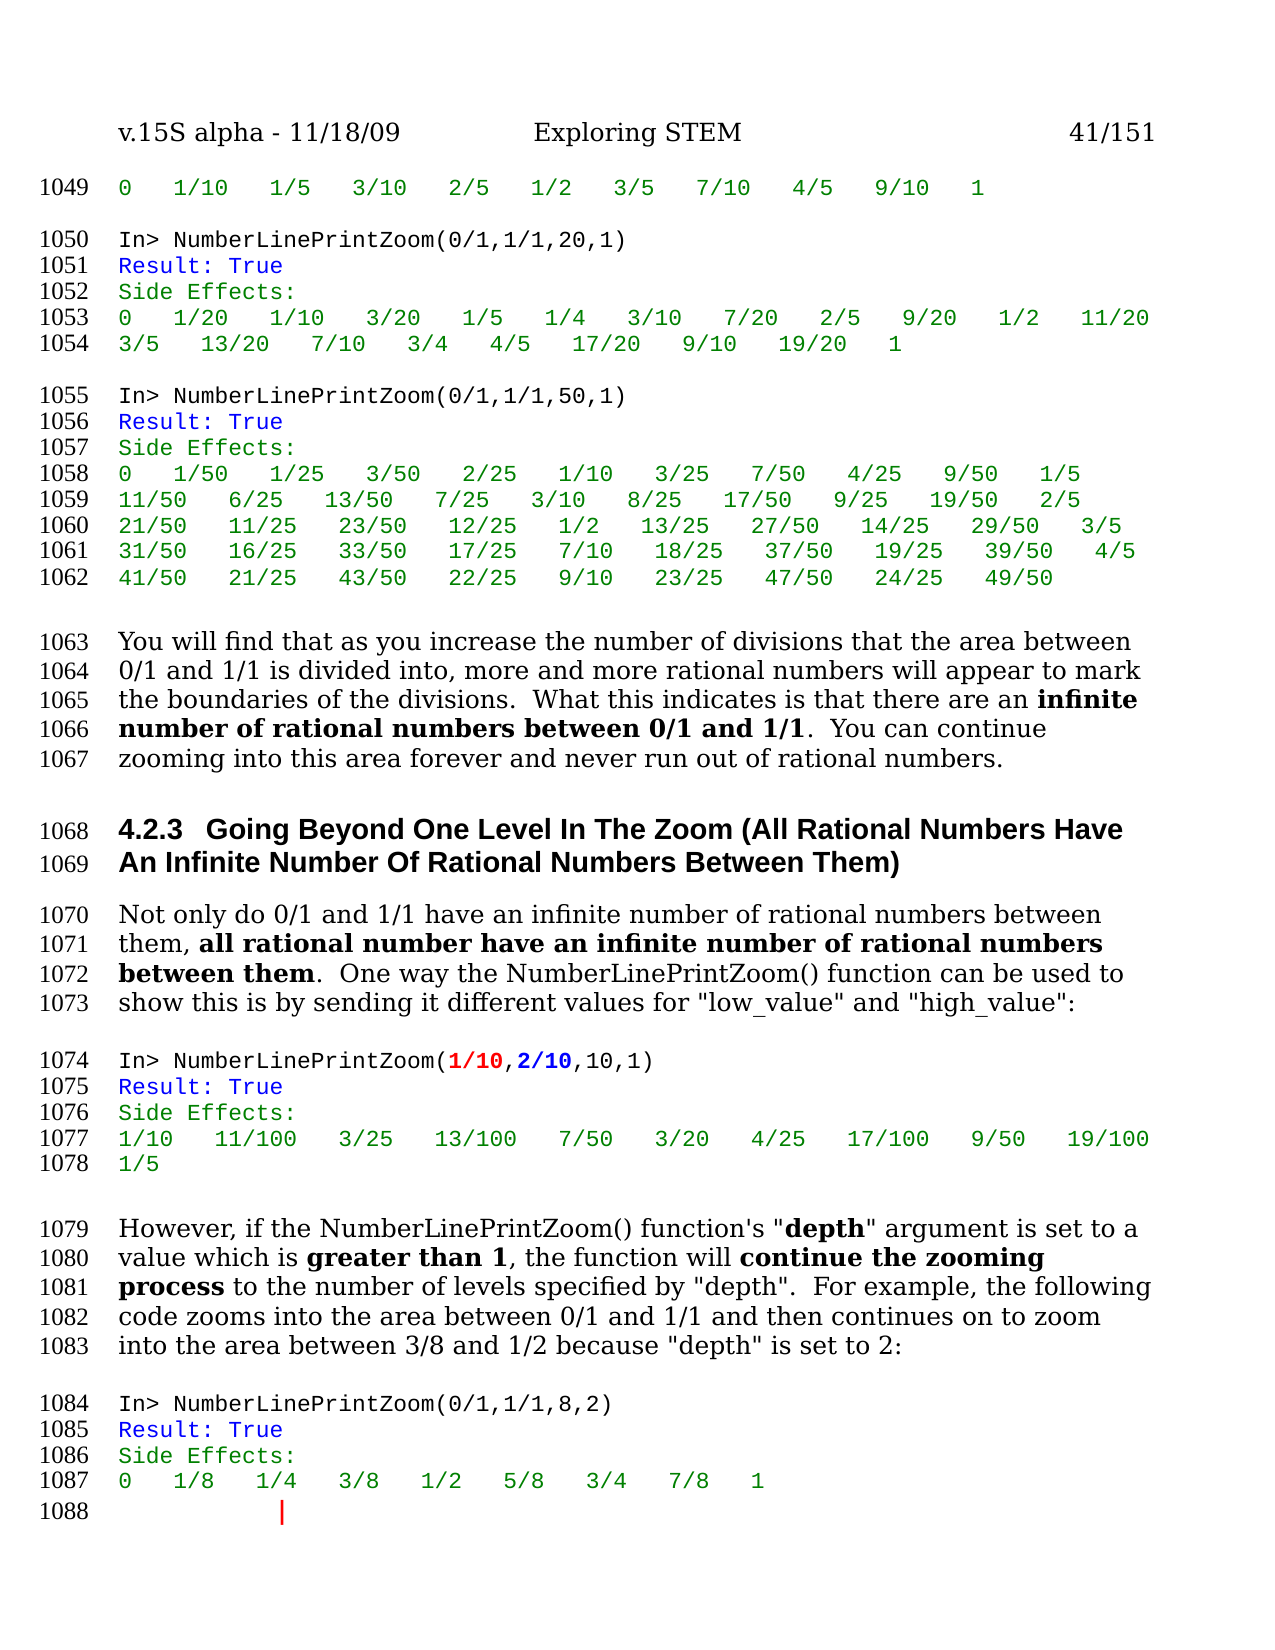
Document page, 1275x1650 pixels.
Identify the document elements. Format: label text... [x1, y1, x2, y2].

text Side Effects: [118, 436, 1157, 462]
text Side Effects: [118, 1444, 1157, 1470]
text Result: True [118, 254, 1157, 281]
text 1/10 11/100 3/25 13/100 7/50 3/20 4/25 17/100 9/50 19/100 1/5 [118, 1127, 1157, 1179]
text Result: True [118, 1418, 1157, 1444]
text Result: True [118, 410, 1157, 436]
text 0 1/20 1/10 3/20 1/5 1/4 3/10 7/20 2/5 9/20 1/2 11/20 3/5 13/20 7/10 3/4 4/5 17/20 9/10 19/20 1 [118, 306, 1157, 358]
text Side Effects: [118, 1101, 1157, 1127]
subtitle Going Beyond One Level In The Zoom (All Rational Numbers Have An Infinite Number Of Rational Numbers Between Them) [118, 812, 1157, 879]
text In> NumberLinePrintZoom(1/10,2/10,10,1) [118, 1049, 1157, 1075]
text In> NumberLinePrintZoom(0/1,1/1,50,1) [118, 384, 1157, 410]
text Not only do 0/1 and 1/1 have an infinite number of rational numbers between them, all rational number have an infinite number of rational numbers between them. One way the NumberLinePrintZoom() function can be used to show this is by sending it different values for "low_value" and "high_value": [118, 900, 1157, 1017]
text In> NumberLinePrintZoom(0/1,1/1,20,1) [118, 229, 1157, 254]
text 0 1/8 1/4 3/8 1/2 5/8 3/4 7/8 1 [118, 1470, 1157, 1496]
text 0 1/10 1/5 3/10 2/5 1/2 3/5 7/10 4/5 9/10 1 [118, 177, 1157, 203]
text In> NumberLinePrintZoom(0/1,1/1,8,2) [118, 1392, 1157, 1418]
text However, if the NumberLinePrintZoom() function's "depth" argument is set to a value which is greater than 1, the function will continue the zooming process to the number of levels specified by "depth". For example, the following code zooms into the area between 0/1 and 1/1 and then continues on to zoom into the area between 3/8 and 1/2 because "depth" is set to 2: [118, 1214, 1157, 1360]
text You will find that as you increase the number of divisions that the area between 0/1 and 1/1 is divided into, more and more rational numbers will appear to mark the boundaries of the divisions. What this indicates is that there are an infinite number of rational numbers between 0/1 and 1/1. You can continue zooming into this area forever and never run out of rational numbers. [118, 627, 1157, 773]
text Side Effects: [118, 281, 1157, 306]
text | [118, 1496, 1157, 1525]
text 0 1/50 1/25 3/50 2/25 1/10 3/25 7/50 4/25 9/50 1/5 11/50 6/25 13/50 7/25 3/10 8/25 17/50 9/25 19/50 2/5 21/50 11/25 23/50 12/25 1/2 13/25 27/50 14/25 29/50 3/5 31/50 16/25 33/50 17/25 7/10 18/25 37/50 19/25 39/50 4/5 41/50 21/25 43/50 22/25 9/10 23/25 47/50 24/25 49/50 [118, 462, 1157, 592]
text Result: True [118, 1075, 1157, 1101]
